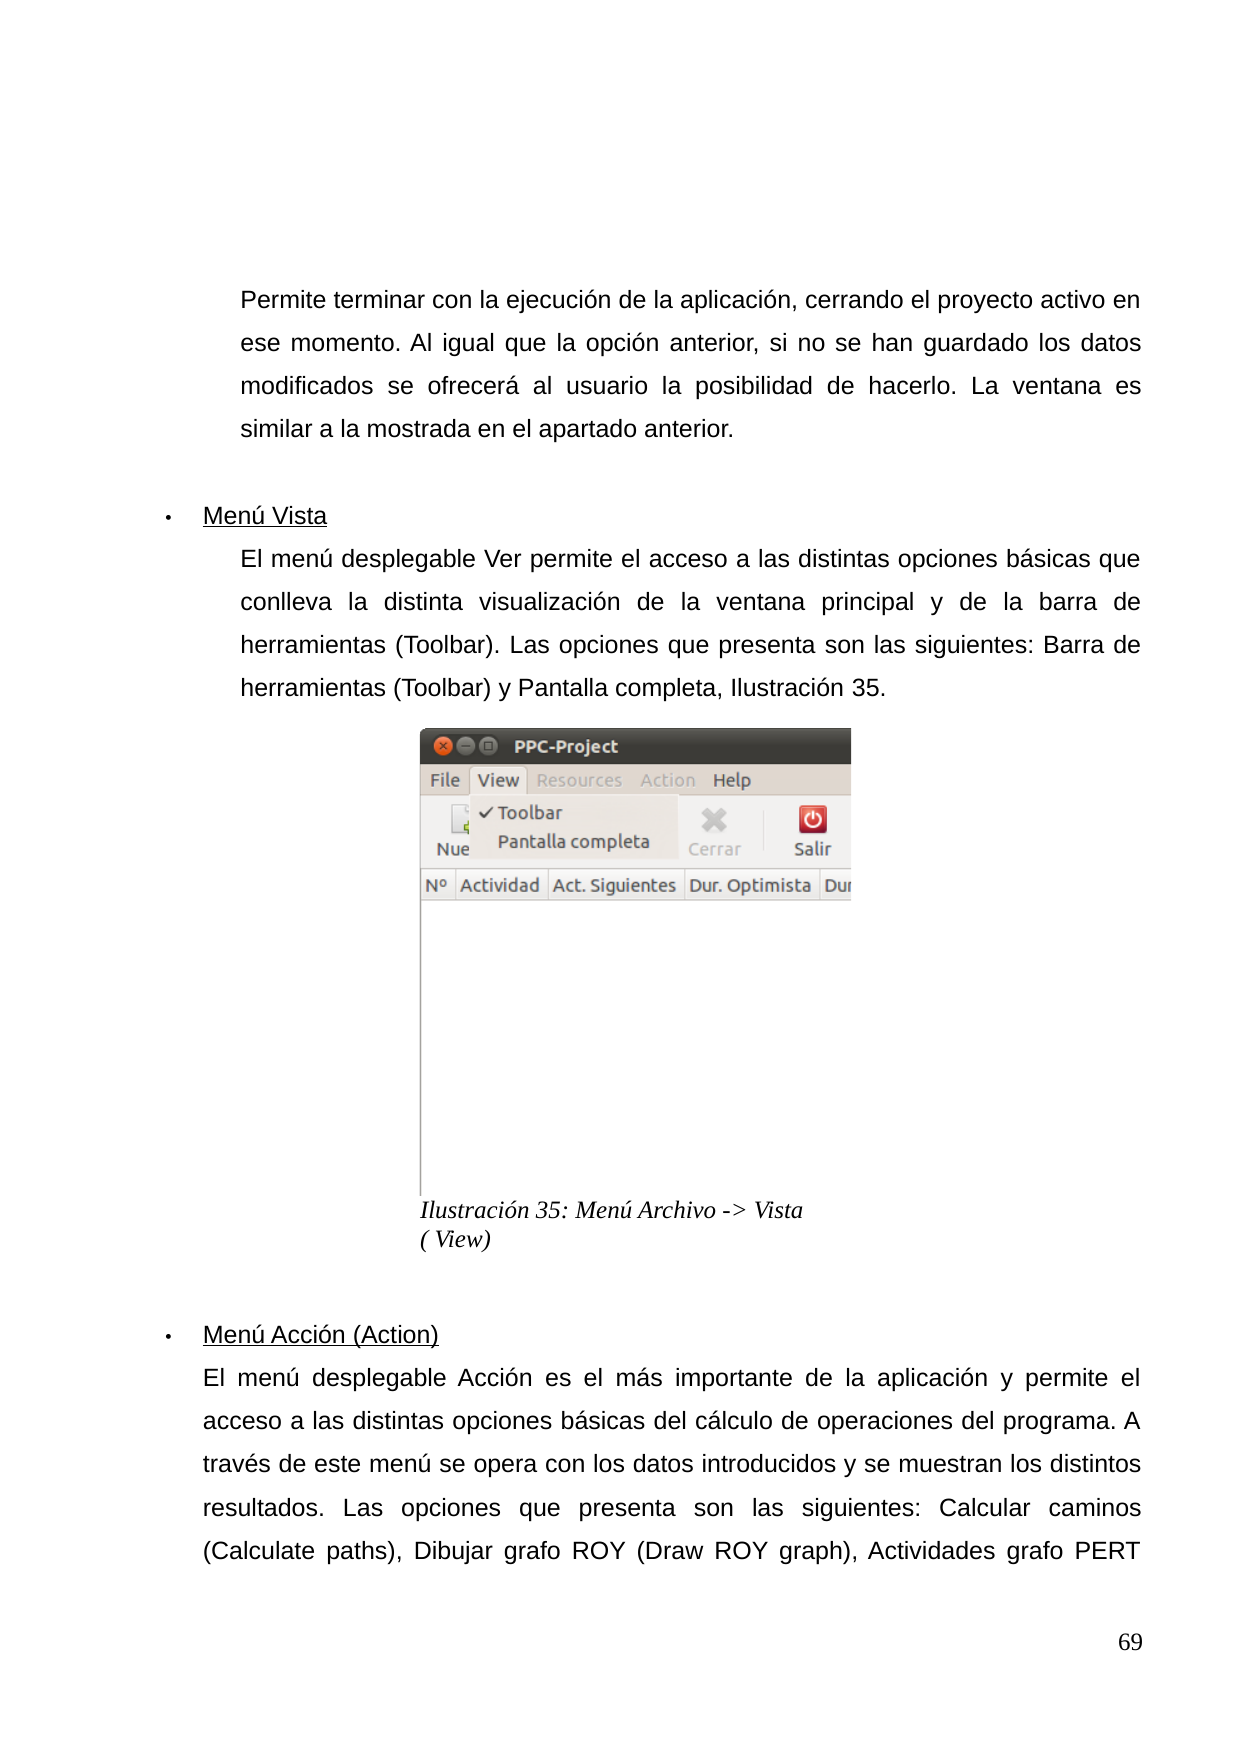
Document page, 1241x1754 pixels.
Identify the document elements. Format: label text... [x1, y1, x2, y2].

list Menú Acción (Action) [165, 1320, 1143, 1349]
picture [419, 728, 852, 1196]
text Ilustración 35: Menú Archivo -> Vista ( View) [420, 1196, 851, 1253]
list Menú Vista [165, 501, 1143, 529]
list Permite terminar con la ejecución de la aplicación, cerrando el proyecto activo en ese momento. Al igual que la opción anterior, si no se han guardado los datos modificados se ofrecerá al usuario la posibilidad de hacerlo. La ventana es similar a la mostrada en el apartado anterior. [203, 285, 1143, 443]
list El menú desplegable Ver permite el acceso a las distintas opciones básicas que conlleva la distinta visualización de la ventana principal y de la barra de herramientas (Toolbar). Las opciones que presenta son las siguientes: Barra de herramientas (Toolbar) y Pantalla completa, Ilustración 35. [203, 544, 1143, 702]
list El menú desplegable Acción es el más importante de la aplicación y permite el acceso a las distintas opciones básicas del cálculo de operaciones del programa. A través de este menú se opera con los datos introducidos y se muestran los distintos resultados. Las opciones que presenta son las siguientes: Calcular caminos (Calculate paths), Dibujar grafo ROY (Draw ROY graph), Actividades grafo PERT [165, 1363, 1143, 1564]
